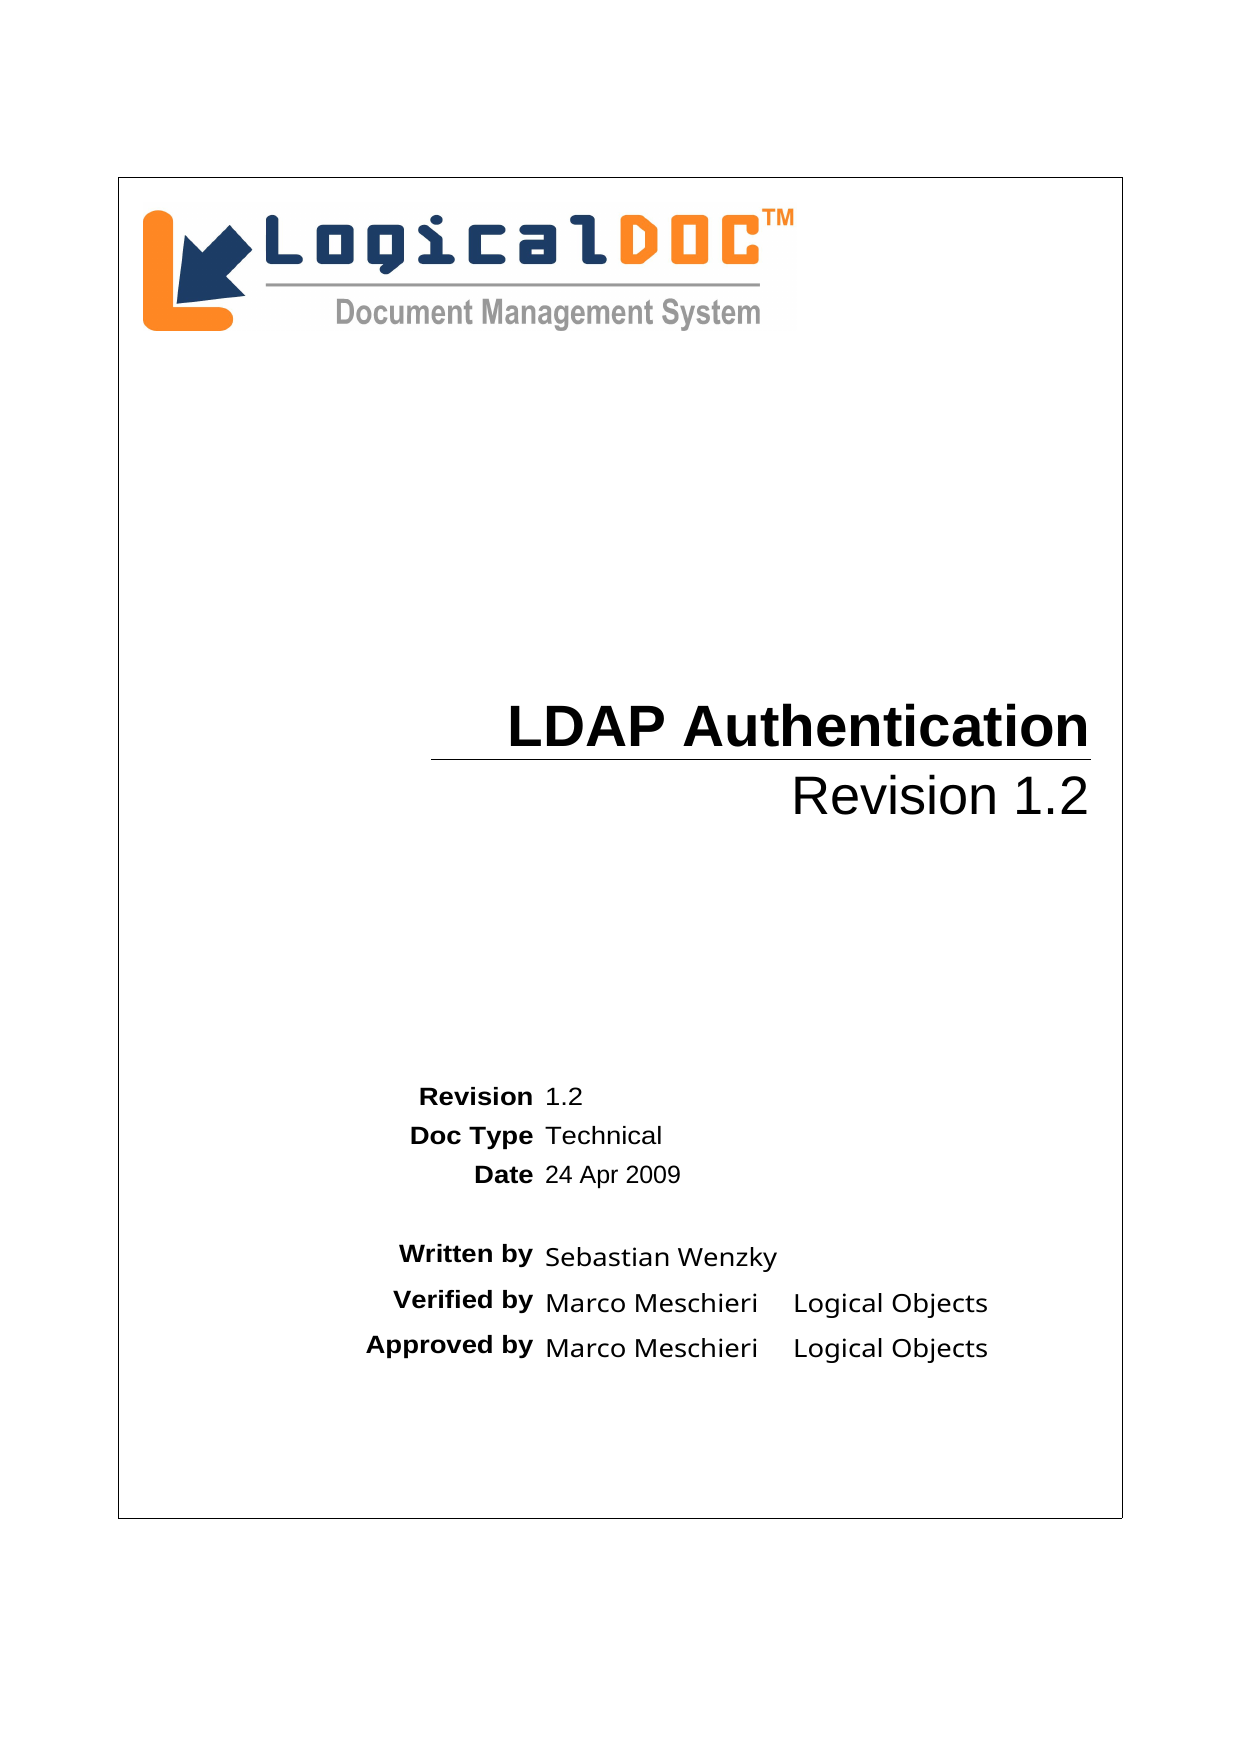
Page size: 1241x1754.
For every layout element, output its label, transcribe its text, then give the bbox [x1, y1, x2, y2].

table_cell Technical [539, 1116, 787, 1156]
table_header Revision [356, 1077, 539, 1116]
table_cell 24 Apr 2009 [539, 1156, 787, 1195]
table_cell Date [356, 1156, 539, 1195]
text Revision 1.2 [122, 765, 1089, 826]
table_cell [787, 1195, 1025, 1234]
table_cell Sebastian Wenzky [539, 1234, 787, 1280]
table_cell Marco Meschieri [539, 1325, 787, 1371]
table_cell [787, 1234, 1025, 1280]
picture [143, 202, 797, 331]
table_cell Logical Objects [787, 1280, 1025, 1325]
table_cell [539, 1195, 787, 1234]
table_cell [356, 1195, 539, 1234]
table_cell [787, 1156, 1025, 1195]
table_cell Approved by [356, 1325, 539, 1371]
table_cell Doc Type [356, 1116, 539, 1156]
table_cell Written by [356, 1234, 539, 1280]
table_cell Verified by [356, 1280, 539, 1325]
table_header 1.2 [539, 1077, 787, 1116]
table_header [787, 1077, 1025, 1116]
table_cell [787, 1116, 1025, 1156]
table_cell Marco Meschieri [539, 1280, 787, 1325]
table_cell Logical Objects [787, 1325, 1025, 1371]
title LDAP Authentication [431, 694, 1091, 759]
